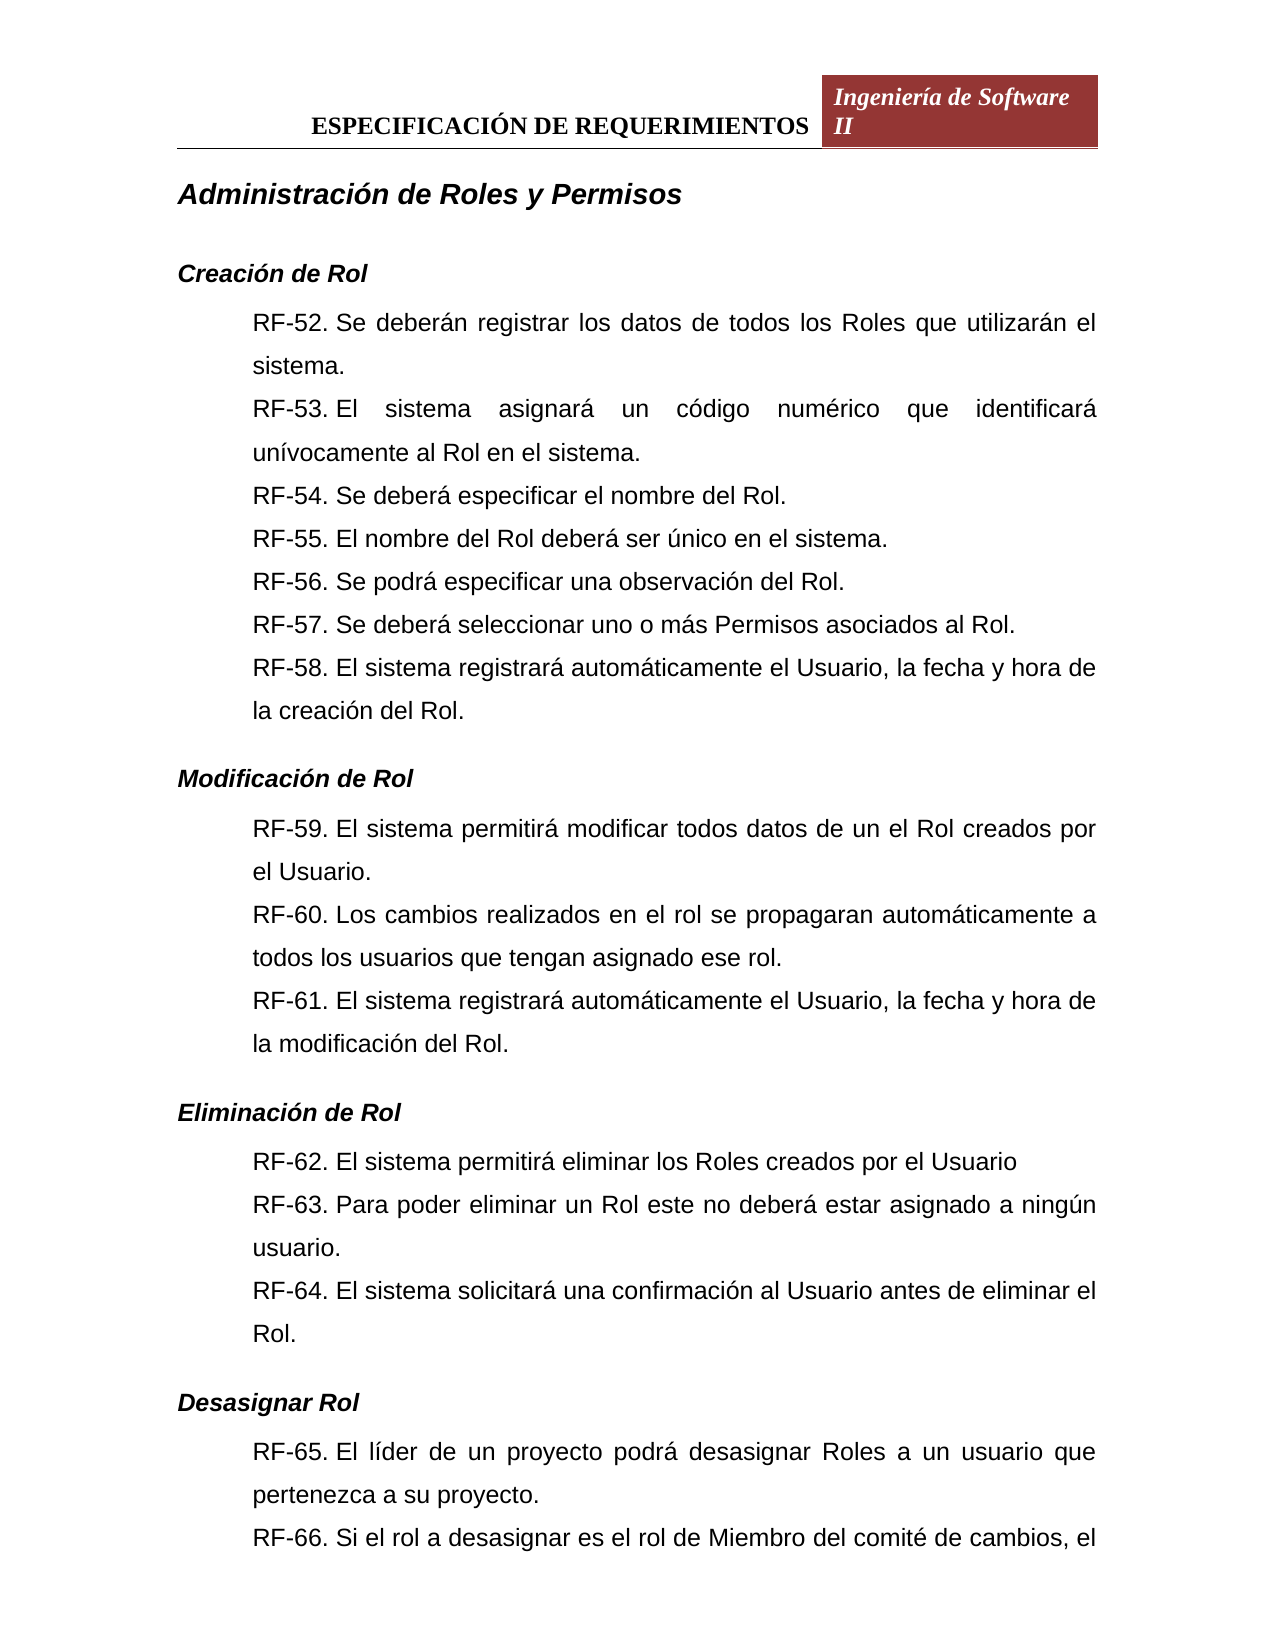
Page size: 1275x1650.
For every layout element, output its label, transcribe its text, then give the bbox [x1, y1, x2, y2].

text Eliminación de Rol [177, 1098, 1098, 1126]
list Se deberá seleccionar uno o más Permisos asociados al Rol. [177, 610, 1098, 639]
list Si el rol a desasignar es el rol de Miembro del comité de cambios, el [177, 1523, 1098, 1552]
list Se podrá especificar una observación del Rol. [177, 567, 1098, 596]
list El nombre del Rol deberá ser único en el sistema. [177, 524, 1098, 553]
text Desasignar Rol [177, 1388, 1098, 1416]
list Se deberá especificar el nombre del Rol. [177, 481, 1098, 509]
list El sistema asignará un código numérico que identificará unívocamente al Rol en el sistema. [177, 394, 1098, 466]
list El sistema registrará automáticamente el Usuario, la fecha y hora de la creación del Rol. [177, 653, 1098, 725]
text Administración de Roles y Permisos [177, 177, 1098, 211]
list Para poder eliminar un Rol este no deberá estar asignado a ningún usuario. [177, 1190, 1098, 1262]
list El sistema solicitará una confirmación al Usuario antes de eliminar el Rol. [177, 1276, 1098, 1348]
list Los cambios realizados en el rol se propagaran automáticamente a todos los usuarios que tengan asignado ese rol. [177, 900, 1098, 972]
list El sistema registrará automáticamente el Usuario, la fecha y hora de la modificación del Rol. [177, 986, 1098, 1058]
list El sistema permitirá eliminar los Roles creados por el Usuario [177, 1147, 1098, 1176]
list El sistema permitirá modificar todos datos de un el Rol creados por el Usuario. [177, 814, 1098, 886]
list Se deberán registrar los datos de todos los Roles que utilizarán el sistema. [177, 308, 1098, 380]
text Creación de Rol [177, 259, 1098, 288]
text Modificación de Rol [177, 764, 1098, 793]
list El líder de un proyecto podrá desasignar Roles a un usuario que pertenezca a su proyecto. [177, 1437, 1098, 1509]
